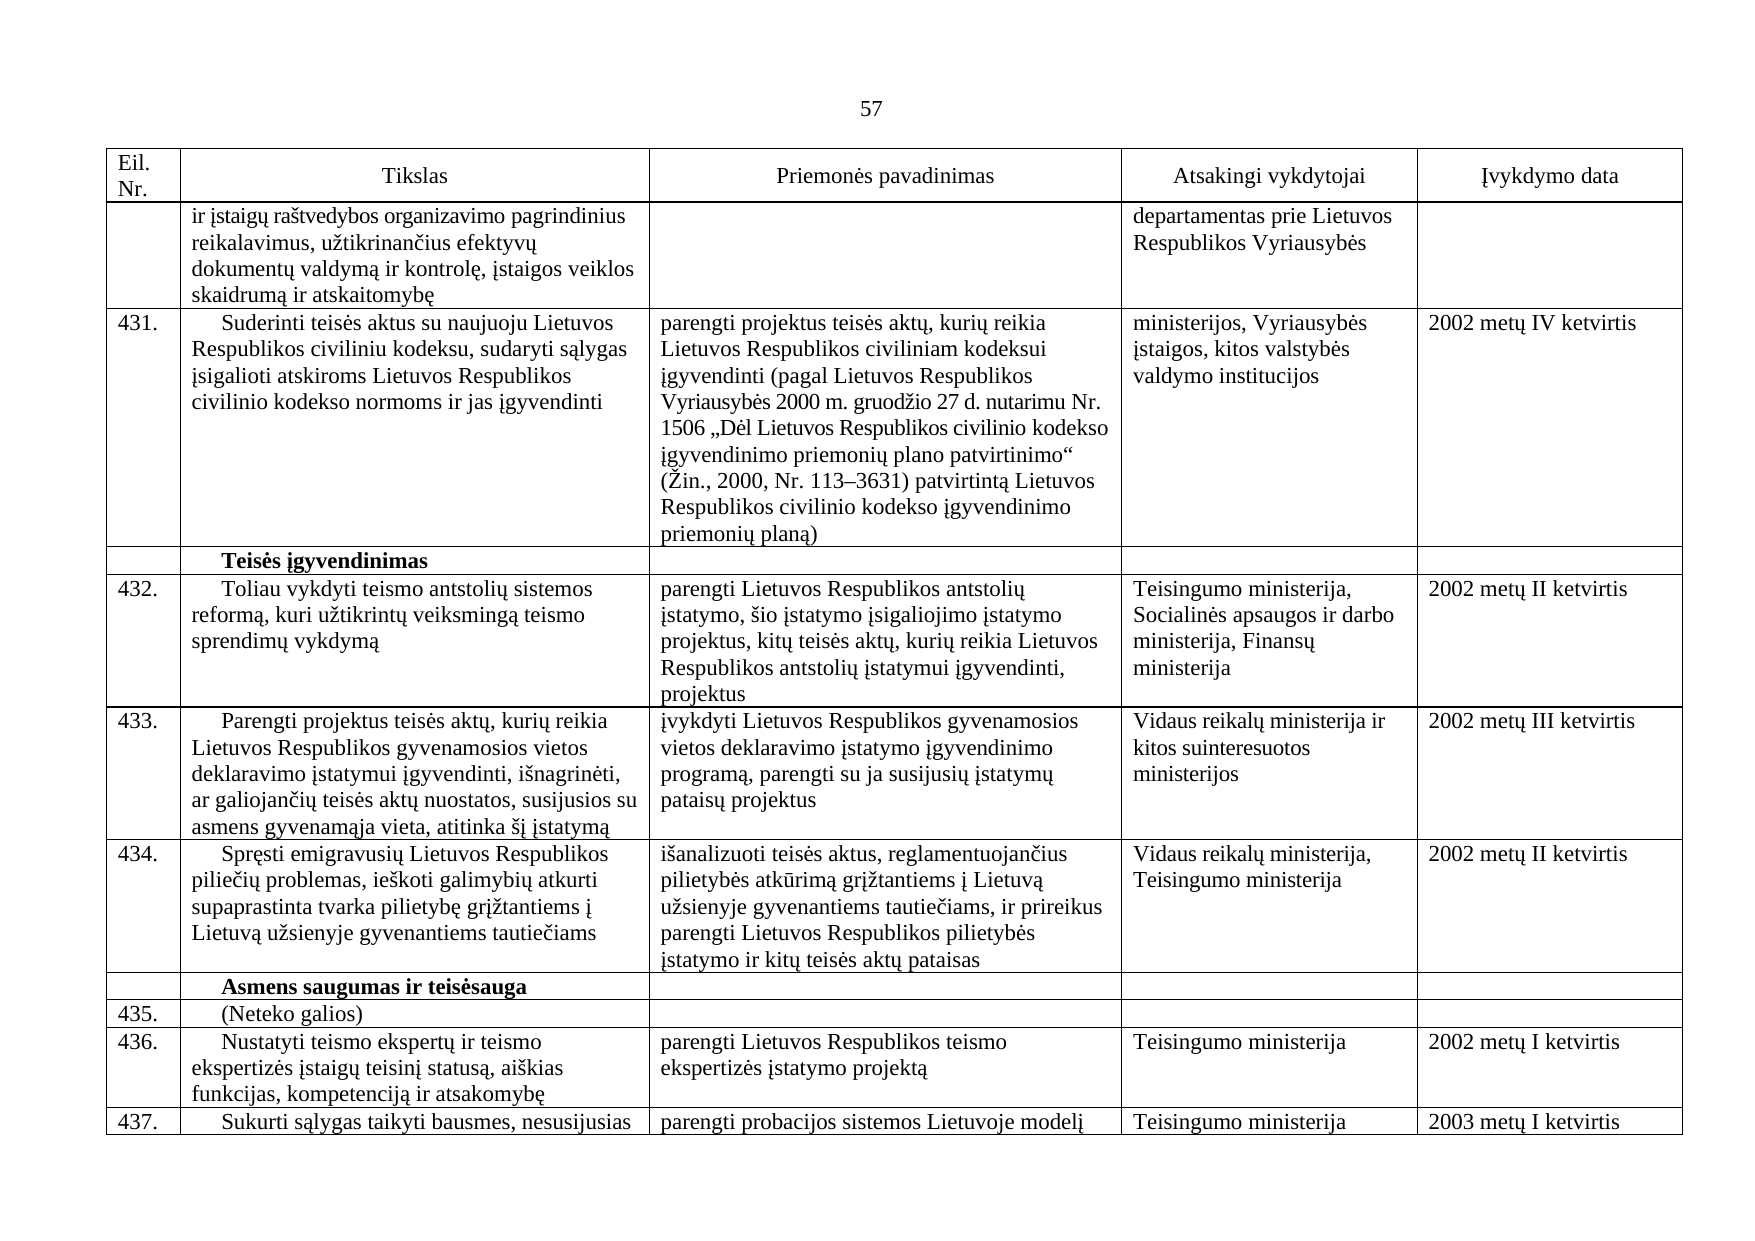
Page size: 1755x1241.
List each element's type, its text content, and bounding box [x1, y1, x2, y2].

table_cell 2002 metų II ketvirtis [1418, 840, 1682, 972]
table_cell [1418, 973, 1682, 999]
table_cell ministerijos, Vyriausybės įstaigos, kitos valstybės valdymo institucijos [1122, 309, 1417, 546]
table_cell Toliau vykdyti teismo antstolių sistemos reformą, kuri užtikrintų veiksmingą teismo sprendimų vykdymą [181, 575, 649, 706]
table_cell [107, 708, 180, 839]
table_cell [650, 1000, 1121, 1027]
table_cell Vidaus reikalų ministerija, Teisingumo ministerija [1122, 840, 1417, 972]
table_cell [1122, 547, 1417, 573]
table_cell [1122, 973, 1417, 999]
table_cell [107, 203, 180, 308]
table_cell departamentas prie Lietuvos Respublikos Vyriausybės [1122, 203, 1417, 308]
table_cell [1122, 1000, 1417, 1027]
table_cell Nustatyti teismo ekspertų ir teismo ekspertizės įstaigų teisinį statusą, aiškias funkcijas, kompetenciją ir atsakomybę [181, 1028, 649, 1107]
table_cell parengti probacijos sistemos Lietuvoje modelį [650, 1108, 1121, 1134]
table_cell Teisės įgyvendinimas [181, 547, 649, 573]
table_cell (Neteko galios) [181, 1000, 649, 1027]
table_cell [107, 547, 180, 573]
table_cell parengti Lietuvos Respublikos antstolių įstatymo, šio įstatymo įsigaliojimo įstatymo projektus, kitų teisės aktų, kurių reikia Lietuvos Respublikos antstolių įstatymui įgyvendinti, projektus [650, 575, 1121, 706]
table_cell [650, 547, 1121, 573]
table_cell [107, 309, 180, 546]
table_cell [107, 1028, 180, 1107]
table_cell 2002 metų III ketvirtis [1418, 708, 1682, 839]
table_cell išanalizuoti teisės aktus, reglamentuojančius pilietybės atkūrimą grįžtantiems į Lietuvą užsienyje gyvenantiems tautiečiams, ir prireikus parengti Lietuvos Respublikos pilietybės įstatymo ir kitų teisės aktų pataisas [650, 840, 1121, 972]
table_cell Teisingumo ministerija [1122, 1108, 1417, 1134]
table_cell parengti Lietuvos Respublikos teismo ekspertizės įstatymo projektą [650, 1028, 1121, 1107]
table_cell Teisingumo ministerija [1122, 1028, 1417, 1107]
table_cell [107, 1000, 180, 1027]
table_cell Asmens saugumas ir teisėsauga [181, 973, 649, 999]
table_cell Suderinti teisės aktus su naujuoju Lietuvos Respublikos civiliniu kodeksu, sudaryti sąlygas įsigalioti atskiroms Lietuvos Respublikos civilinio kodekso normoms ir jas įgyvendinti [181, 309, 649, 546]
table_cell parengti projektus teisės aktų, kurių reikia Lietuvos Respublikos civiliniam kodeksui įgyvendinti (pagal Lietuvos Respublikos Vyriausybės 2000 m. gruodžio 27 d. nutarimu Nr. 1506 „Dėl Lietuvos Respublikos civilinio kodekso įgyvendinimo priemonių plano patvirtinimo“ (Žin., 2000, Nr. 113–3631) patvirtintą Lietuvos Respublikos civilinio kodekso įgyvendinimo priemonių planą) [650, 309, 1121, 546]
table_cell Teisingumo ministerija, Socialinės apsaugos ir darbo ministerija, Finansų ministerija [1122, 575, 1417, 706]
table_cell [1418, 1000, 1682, 1027]
table_cell [1418, 203, 1682, 308]
table_header Tikslas [181, 149, 649, 201]
table_cell [107, 1108, 180, 1134]
table_cell [1418, 547, 1682, 573]
table_cell 2002 metų IV ketvirtis [1418, 309, 1682, 546]
table_header Atsakingi vykdytojai [1122, 149, 1417, 201]
table_header Įvykdymo data [1418, 149, 1682, 201]
table_header Eil. Nr. [107, 149, 180, 201]
table_cell [107, 575, 180, 706]
table_cell Spręsti emigravusių Lietuvos Respublikos piliečių problemas, ieškoti galimybių atkurti supaprastinta tvarka pilietybę grįžtantiems į Lietuvą užsienyje gyvenantiems tautiečiams [181, 840, 649, 972]
table_header Priemonės pavadinimas [650, 149, 1121, 201]
table_cell [107, 840, 180, 972]
table_cell 2002 metų I ketvirtis [1418, 1028, 1682, 1107]
table_cell 2003 metų I ketvirtis [1418, 1108, 1682, 1134]
table_cell 2002 metų II ketvirtis [1418, 575, 1682, 706]
table_cell [650, 203, 1121, 308]
table_cell Parengti projektus teisės aktų, kurių reikia Lietuvos Respublikos gyvenamosios vietos deklaravimo įstatymui įgyvendinti, išnagrinėti, ar galiojančių teisės aktų nuostatos, susijusios su asmens gyvenamąja vieta, atitinka šį įstatymą [181, 708, 649, 839]
table_cell ir įstaigų raštvedybos organizavimo pagrindinius reikalavimus, užtikrinančius efektyvų dokumentų valdymą ir kontrolę, įstaigos veiklos skaidrumą ir atskaitomybę [181, 203, 649, 308]
table_cell [650, 973, 1121, 999]
table_cell Sukurti sąlygas taikyti bausmes, nesusijusias [181, 1108, 649, 1134]
table_cell Vidaus reikalų ministerija ir kitos suinteresuotos ministerijos [1122, 708, 1417, 839]
table_cell įvykdyti Lietuvos Respublikos gyvenamosios vietos deklaravimo įstatymo įgyvendinimo programą, parengti su ja susijusių įstatymų pataisų projektus [650, 708, 1121, 839]
table_cell [107, 973, 180, 999]
